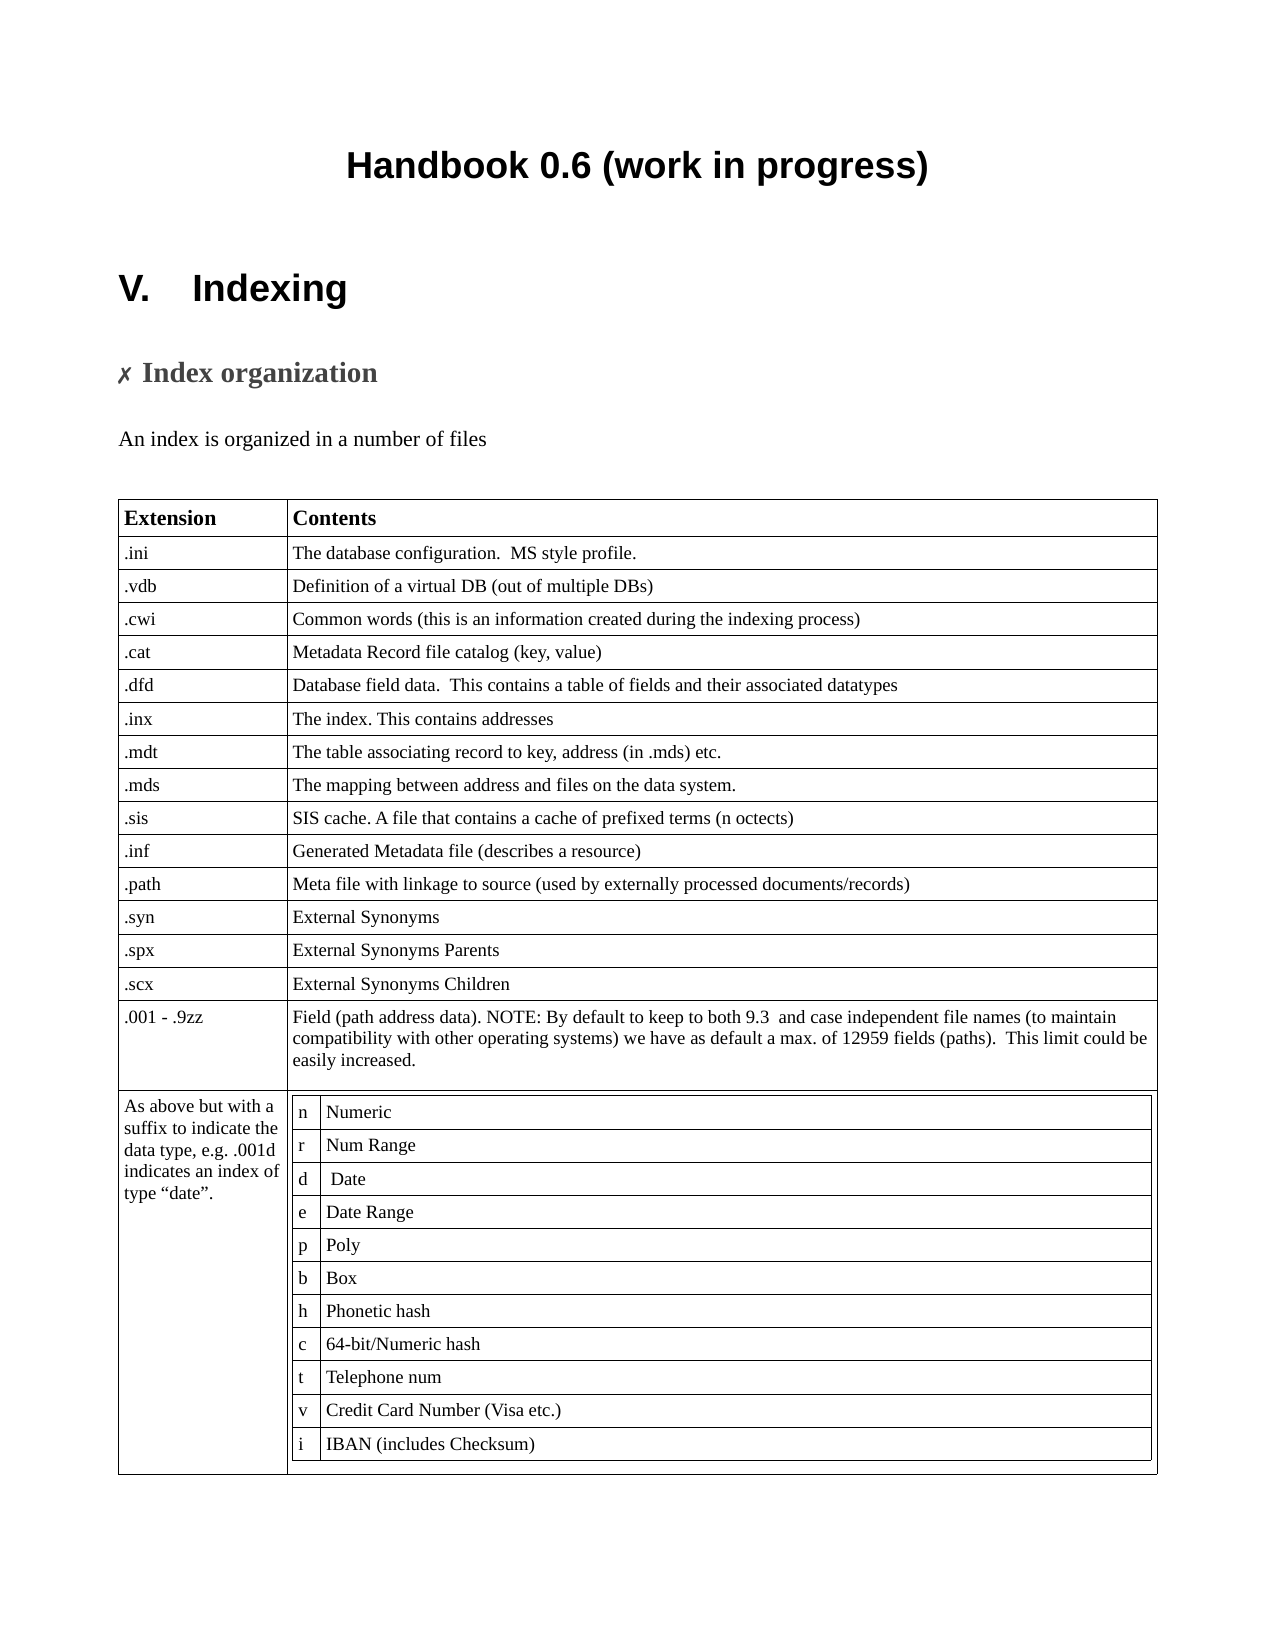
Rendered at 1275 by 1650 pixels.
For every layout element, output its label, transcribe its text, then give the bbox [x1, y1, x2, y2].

table_cell .inx [119, 703, 287, 735]
table_cell Field (path address data). NOTE: By default to keep to both 9.3 and case independent file names (to maintain compatibility with other operating systems) we have as default a max. of 12959 fields (paths). This limit could be easily increased. [288, 1001, 1157, 1089]
table_cell .cat [119, 636, 287, 668]
table_header Contents [288, 500, 1157, 536]
table_cell e [293, 1196, 320, 1228]
table_cell c [293, 1328, 320, 1360]
table_cell Metadata Record file catalog (key, value) [288, 636, 1157, 668]
table_cell .cwi [119, 603, 287, 635]
table_cell Phonetic hash [321, 1295, 1151, 1327]
table_cell Poly [321, 1229, 1151, 1261]
table_cell The index. This contains addresses [288, 703, 1157, 735]
table_cell i [293, 1428, 320, 1460]
table_cell Num Range [321, 1130, 1151, 1162]
table_cell [288, 1091, 1157, 1473]
table_cell .syn [119, 901, 287, 933]
table_cell h [293, 1295, 320, 1327]
table_cell 64-bit/Numeric hash [321, 1328, 1151, 1360]
table_cell v [293, 1395, 320, 1427]
table_cell t [293, 1361, 320, 1393]
table_header n [293, 1096, 320, 1128]
table_cell As above but with a suffix to indicate the data type, e.g. .001d indicates an index of type “date”. [119, 1091, 287, 1473]
table_cell .vdb [119, 570, 287, 602]
table_cell IBAN (includes Checksum) [321, 1428, 1151, 1460]
table_cell External Synonyms Parents [288, 935, 1157, 967]
table_cell Credit Card Number (Visa etc.) [321, 1395, 1151, 1427]
table_cell .sis [119, 802, 287, 834]
table_cell SIS cache. A file that contains a cache of prefixed terms (n octects) [288, 802, 1157, 834]
table_cell d [293, 1163, 320, 1195]
subtitle Indexing [118, 266, 1157, 309]
table_cell External Synonyms Children [288, 968, 1157, 1000]
table_cell .ini [119, 537, 287, 569]
table_cell .mds [119, 769, 287, 801]
table_cell .dfd [119, 670, 287, 702]
table_cell The database configuration. MS style profile. [288, 537, 1157, 569]
table_cell External Synonyms [288, 901, 1157, 933]
table_cell b [293, 1262, 320, 1294]
table_cell Common words (this is an information created during the indexing process) [288, 603, 1157, 635]
table_cell .scx [119, 968, 287, 1000]
table_cell Database field data. This contains a table of fields and their associated datatypes [288, 670, 1157, 702]
subtitle Index organization [118, 355, 1157, 389]
table_cell Date Range [321, 1196, 1151, 1228]
table_cell p [293, 1229, 320, 1261]
table_cell .mdt [119, 736, 287, 768]
table_cell Generated Metadata file (describes a resource) [288, 835, 1157, 867]
table_cell Definition of a virtual DB (out of multiple DBs) [288, 570, 1157, 602]
table_cell Box [321, 1262, 1151, 1294]
table_header Extension [119, 500, 287, 536]
table_cell The mapping between address and files on the data system. [288, 769, 1157, 801]
table_cell Telephone num [321, 1361, 1151, 1393]
text An index is organized in a number of files [118, 426, 1157, 452]
table_cell The table associating record to key, address (in .mds) etc. [288, 736, 1157, 768]
table_cell Date [321, 1163, 1151, 1195]
table_cell r [293, 1130, 320, 1162]
table_cell .001 - .9zz [119, 1001, 287, 1089]
table_header Numeric [321, 1096, 1151, 1128]
table_cell .spx [119, 935, 287, 967]
table_cell .path [119, 868, 287, 900]
table_cell .inf [119, 835, 287, 867]
table_cell Meta file with linkage to source (used by externally processed documents/records) [288, 868, 1157, 900]
